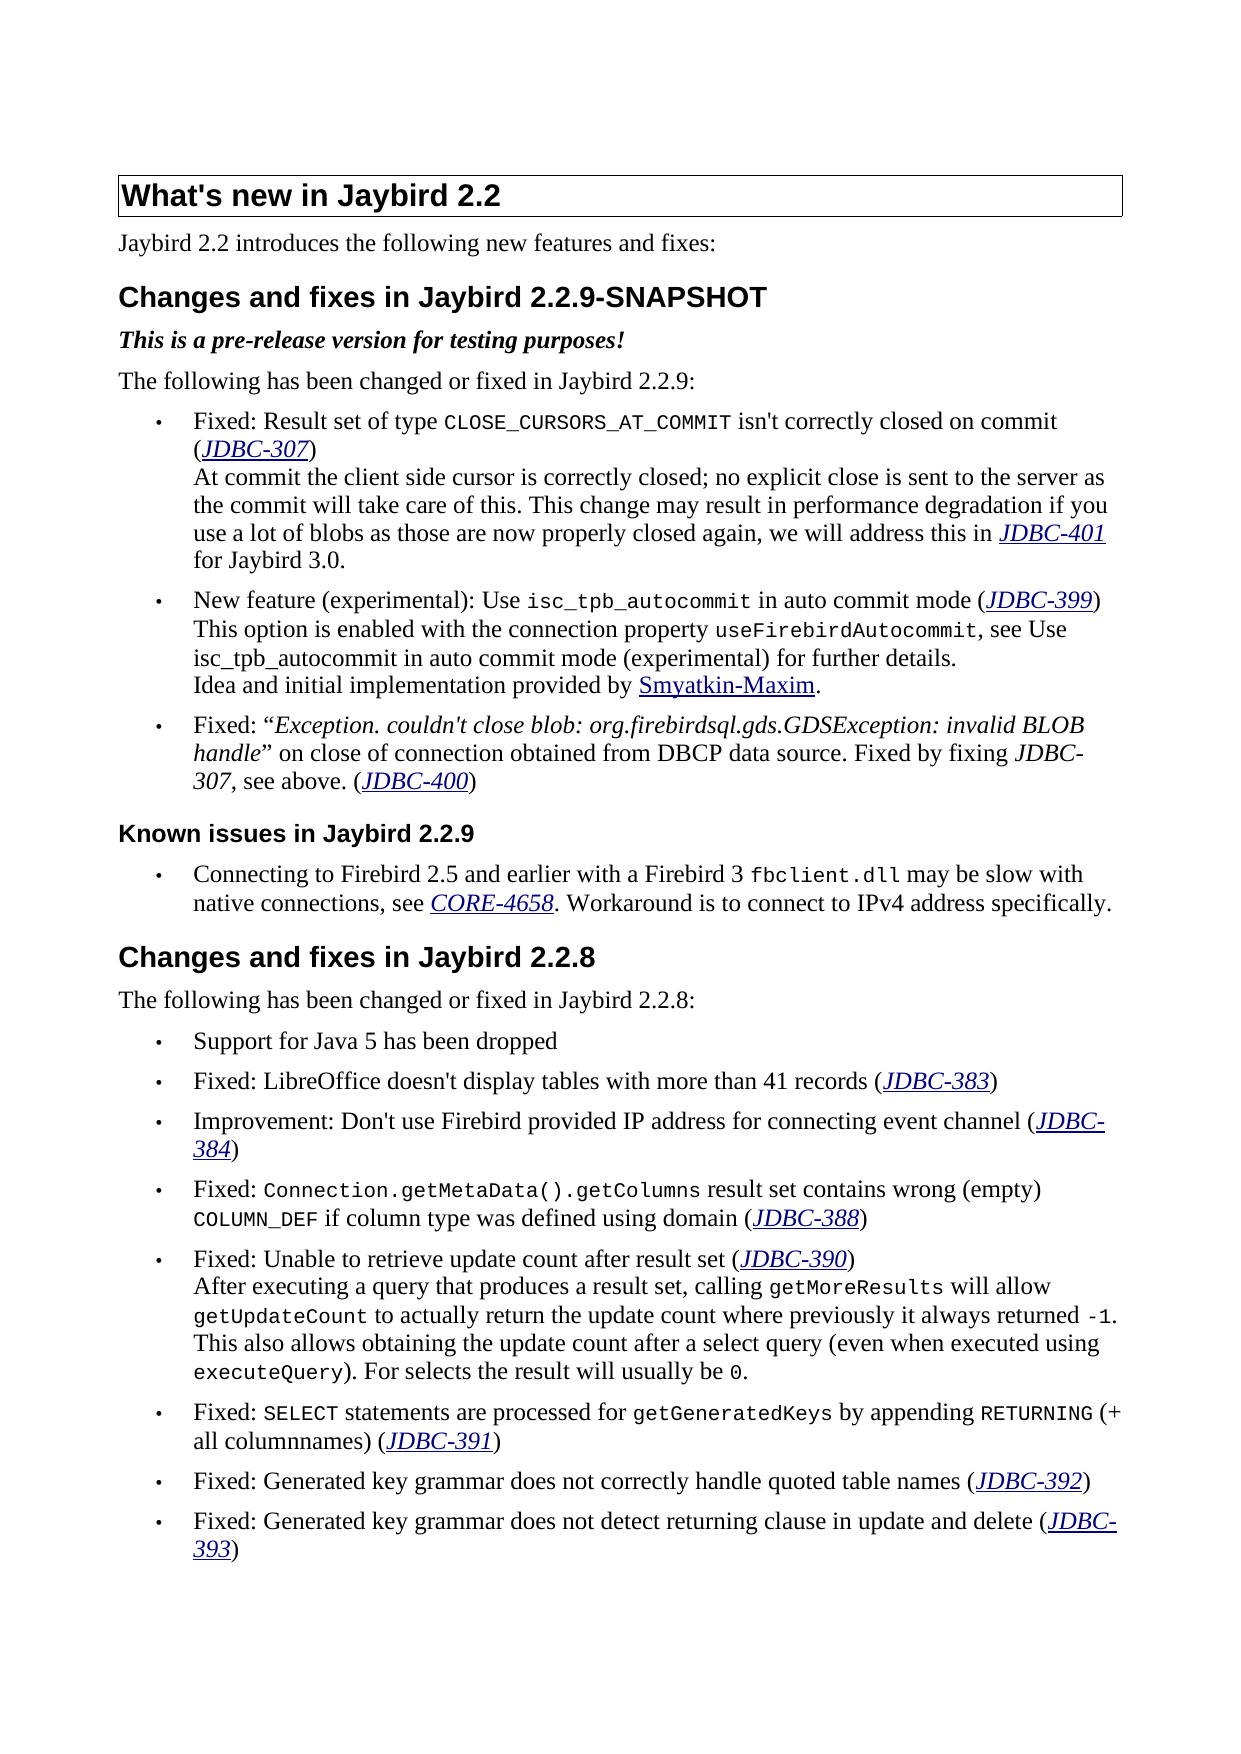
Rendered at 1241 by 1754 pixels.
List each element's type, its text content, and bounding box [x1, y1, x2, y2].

list Connecting to Firebird 2.5 and earlier with a Firebird 3 fbclient.dll may be slow with native connections, see CORE-4658. Workaround is to connect to IPv4 address specifically. [156, 860, 1122, 916]
text The following has been changed or fixed in Jaybird 2.2.8: [118, 987, 1122, 1014]
text This is a pre-release version for testing purposes! [118, 327, 1122, 354]
subtitle Changes and fixes in Jaybird 2.2.9-SNAPSHOT [118, 281, 1122, 314]
subtitle Known issues in Jaybird 2.2.9 [118, 820, 1122, 848]
subtitle Changes and fixes in Jaybird 2.2.8 [118, 941, 1122, 974]
list Fixed: Connection.getMetaData().getColumns result set contains wrong (empty) COLUMN_DEF if column type was defined using domain (JDBC-388) [156, 1175, 1122, 1232]
subtitle What's new in Jaybird 2.2 [119, 176, 1122, 216]
list Fixed: LibreOffice doesn't display tables with more than 41 records (JDBC-383) [156, 1067, 1122, 1095]
text Jaybird 2.2 introduces the following new features and fixes: [118, 229, 1122, 256]
list Fixed: Result set of type CLOSE_CURSORS_AT_COMMIT isn't correctly closed on commit (JDBC-307) At commit the client side cursor is correctly closed; no explicit close is sent to the server as the commit will take care of this. This change may result in performance degradation if you use a lot of blobs as those are now properly closed again, we will address this in JDBC-401 for Jaybird 3.0. [156, 407, 1122, 574]
text The following has been changed or fixed in Jaybird 2.2.9: [118, 367, 1122, 394]
list Fixed: SELECT statements are processed for getGeneratedKeys by appending RETURNING (+ all columnnames) (JDBC-391) [156, 1398, 1122, 1454]
list Support for Java 5 has been dropped [156, 1027, 1122, 1054]
list Fixed: Generated key grammar does not detect returning clause in update and delete (JDBC-393) [156, 1507, 1122, 1563]
list Fixed: Generated key grammar does not correctly handle quoted table names (JDBC-392) [156, 1467, 1122, 1495]
list Fixed: Unable to retrieve update count after result set (JDBC-390) After executing a query that produces a result set, calling getMoreResults will allow getUpdateCount to actually return the update count where previously it always returned -1. This also allows obtaining the update count after a select query (even when executed using executeQuery). For selects the result will usually be 0. [156, 1245, 1122, 1386]
list Fixed: “Exception. couldn't close blob: org.firebirdsql.gds.GDSException: invalid BLOB handle” on close of connection obtained from DBCP data source. Fixed by fixing JDBC-307, see above. (JDBC-400) [156, 712, 1122, 795]
list Improvement: Don't use Firebird provided IP address for connecting event channel (JDBC-384) [156, 1107, 1122, 1163]
list New feature (experimental): Use isc_tpb_autocommit in auto commit mode (JDBC-399) This option is enabled with the connection property useFirebirdAutocommit, see Use isc_tpb_autocommit in auto commit mode (experimental) for further details. Idea and initial implementation provided by Smyatkin-Maxim. [156, 587, 1122, 699]
